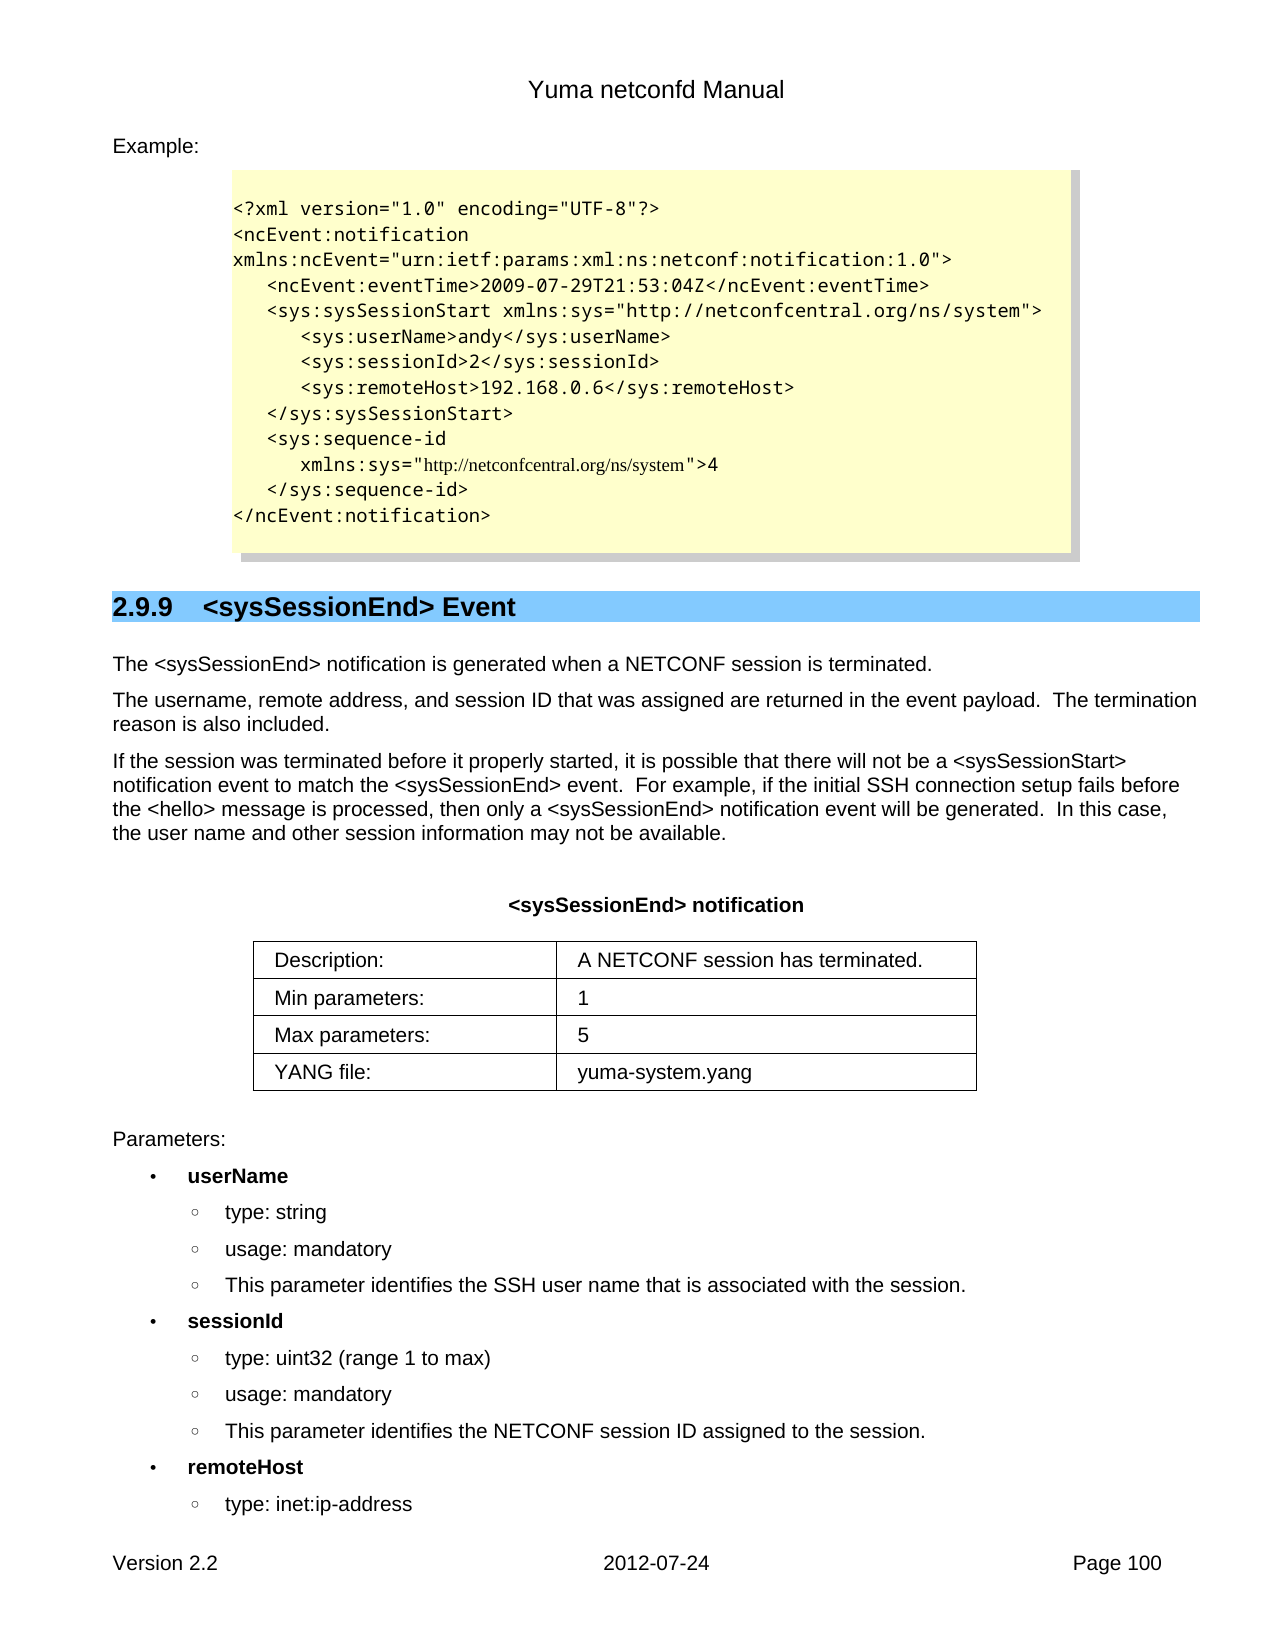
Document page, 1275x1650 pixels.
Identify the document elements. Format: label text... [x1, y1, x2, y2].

list usage: mandatory [187, 1236, 1200, 1260]
text If the session was terminated before it properly started, it is possible that there will not be a <sysSessionStart> notification event to match the <sysSessionEnd> event. For example, if the initial SSH connection setup fails before the <hello> message is processed, then only a <sysSessionEnd> notification event will be generated. In this case, the user name and other session information may not be available. [112, 748, 1200, 844]
table_cell 5 [557, 1016, 976, 1052]
list userName [150, 1163, 1200, 1187]
text </sys:sysSessionStart> [232, 400, 1071, 425]
list This parameter identifies the NETCONF session ID assigned to the session. [187, 1419, 1200, 1443]
text Parameters: [112, 1127, 1200, 1151]
subtitle <sysSessionEnd> Event [112, 591, 1200, 622]
list sessionId [150, 1309, 1200, 1333]
text The <sysSessionEnd> notification is generated when a NETCONF session is terminated. [112, 652, 1200, 676]
list This parameter identifies the SSH user name that is associated with the session. [187, 1273, 1200, 1297]
list usage: mandatory [187, 1382, 1200, 1406]
list remoteHost [150, 1455, 1200, 1479]
text <ncEvent:notification xmlns:ncEvent="urn:ietf:params:xml:ns:netconf:notification:1.0"> [232, 221, 1071, 272]
text The username, remote address, and session ID that was assigned are returned in the event payload. The termination reason is also included. [112, 688, 1200, 736]
list type: inet:ip-address [187, 1492, 1200, 1516]
table_header A NETCONF session has terminated. [557, 942, 976, 978]
table_cell Max parameters: [254, 1016, 556, 1052]
table_cell yuma-system.yang [557, 1054, 976, 1089]
text <sys:sysSessionStart xmlns:sys="http://netconfcentral.org/ns/system"> [232, 298, 1071, 323]
text Example: [112, 134, 1200, 158]
text <sys:remoteHost>192.168.0.6</sys:remoteHost> [232, 374, 1071, 400]
list type: string [187, 1200, 1200, 1224]
text <sys:sessionId>2</sys:sessionId> [232, 349, 1071, 374]
subtitle <sysSessionEnd> notification [127, 893, 1185, 917]
text <sys:sequence-id xmlns:sys="http://netconfcentral.org/ns/system">4 </sys:sequence-id> [232, 425, 1071, 502]
table_cell 1 [557, 979, 976, 1015]
table_cell Min parameters: [254, 979, 556, 1015]
text </ncEvent:notification> [232, 502, 1071, 527]
text <sys:userName>andy</sys:userName> [232, 323, 1071, 349]
table_cell YANG file: [254, 1054, 556, 1089]
text <?xml version="1.0" encoding="UTF-8"?> [232, 196, 1071, 221]
table_header Description: [254, 942, 556, 978]
text <ncEvent:eventTime>2009-07-29T21:53:04Z</ncEvent:eventTime> [232, 272, 1071, 298]
list type: uint32 (range 1 to max) [187, 1346, 1200, 1370]
